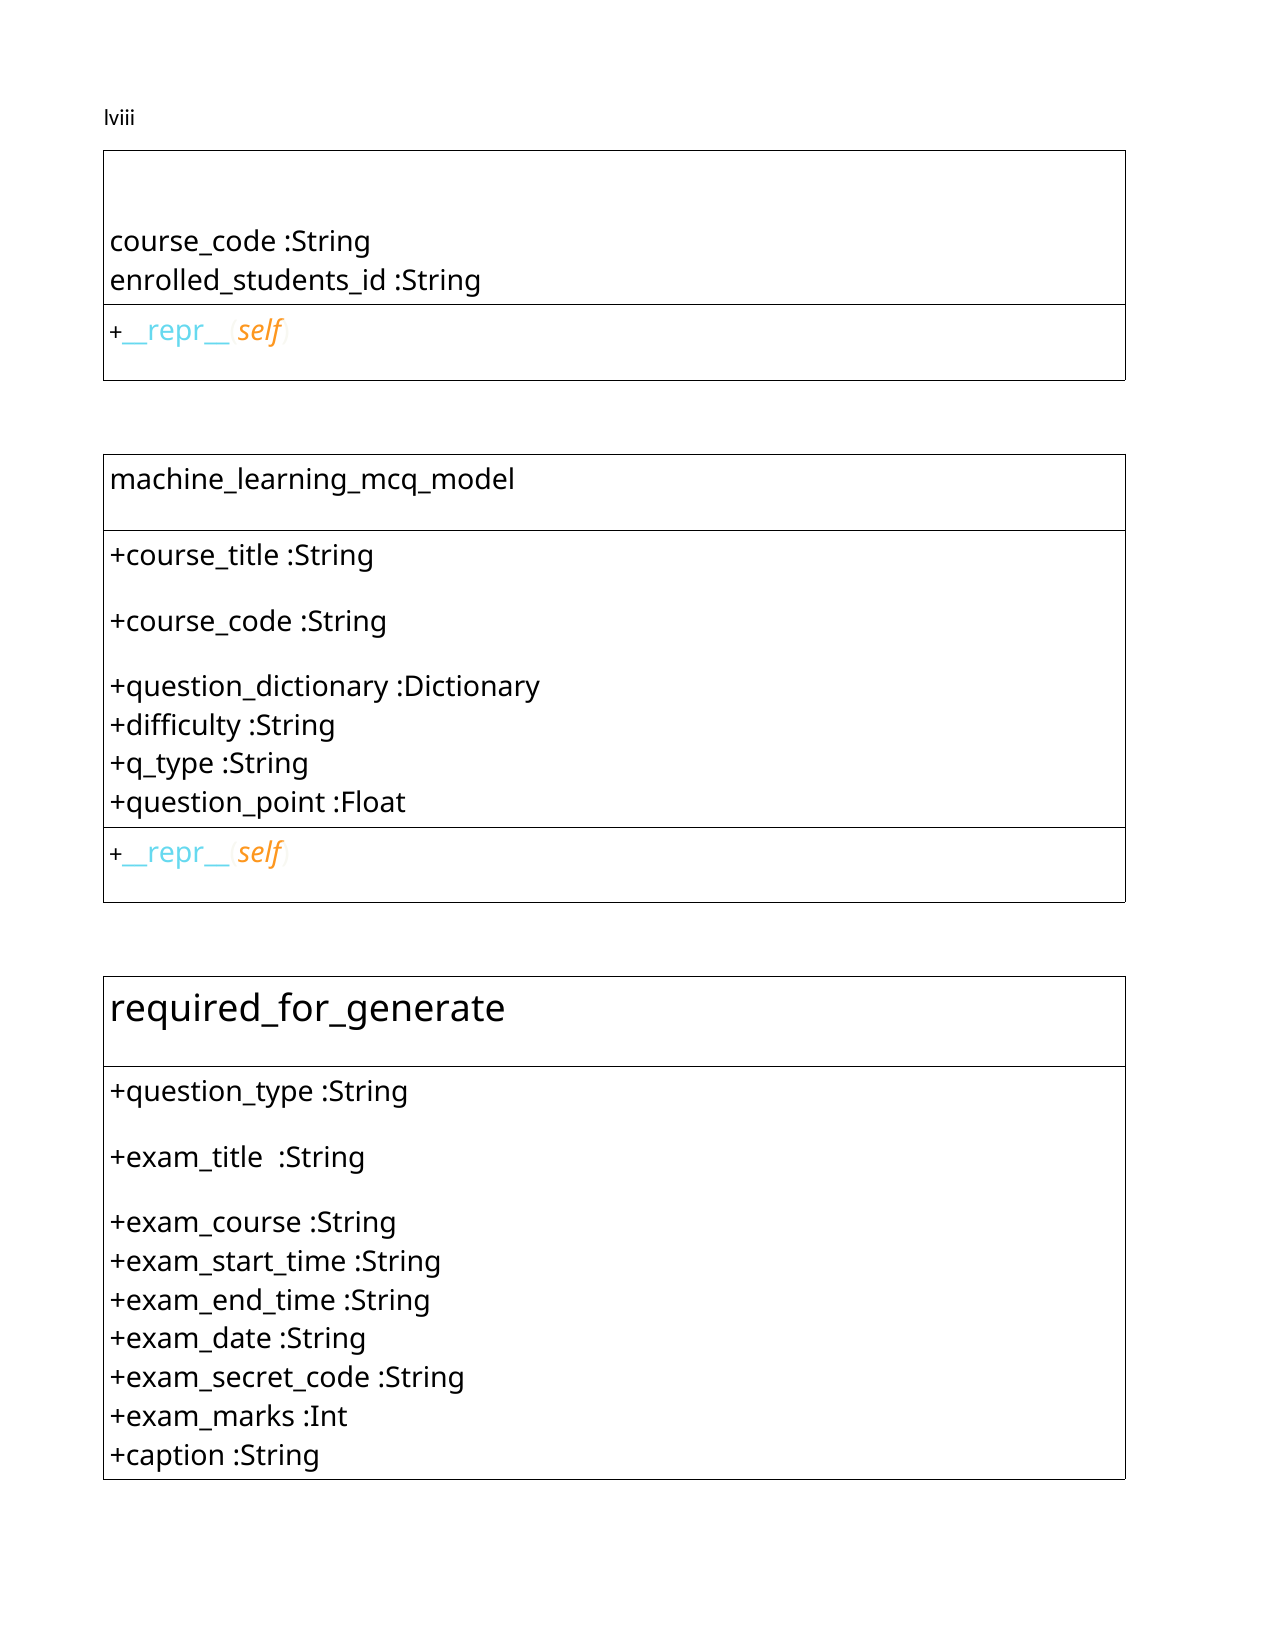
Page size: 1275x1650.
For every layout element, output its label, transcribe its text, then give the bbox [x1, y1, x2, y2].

table_header machine_learning_mcq_model [104, 455, 1125, 529]
table_cell +__repr__(self) [104, 828, 1125, 902]
table_header required_for_generate [104, 977, 1125, 1066]
table_cell +question_type :String +exam_title :String +exam_course :String +exam_start_time :String +exam_end_time :String +exam_date :String +exam_secret_code :String +exam_marks :Int +caption :String [104, 1067, 1125, 1479]
table_cell +__repr__(self) [104, 305, 1125, 380]
table_cell course_code :String enrolled_students_id :String [104, 151, 1125, 304]
table_cell +course_title :String +course_code :String +question_dictionary :Dictionary +difficulty :String +q_type :String +question_point :Float [104, 531, 1125, 827]
